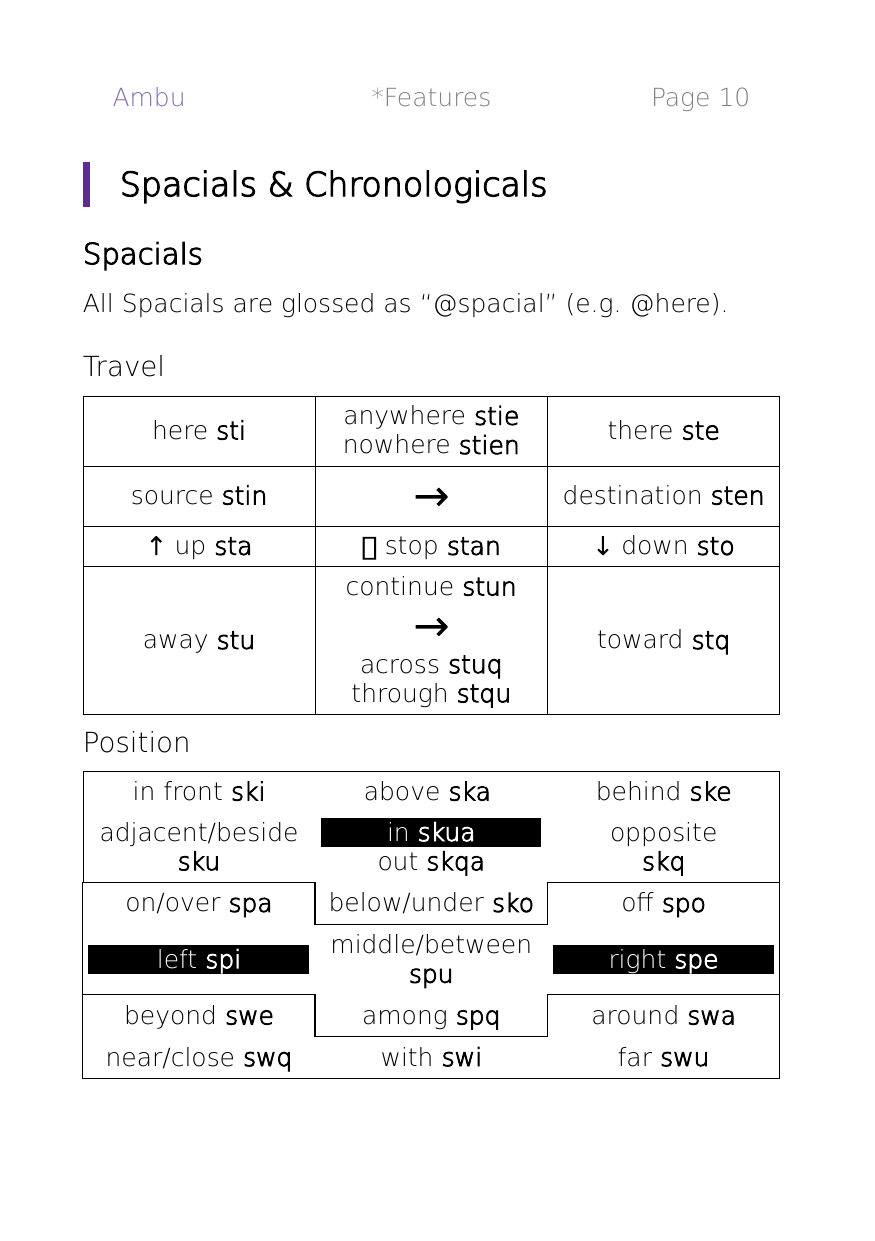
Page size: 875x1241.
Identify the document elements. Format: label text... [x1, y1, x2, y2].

table_cell near/close swq [83, 1036, 315, 1078]
table_cell below/under sko [316, 882, 547, 923]
table_header behind ske [547, 772, 779, 812]
table_cell around swa [548, 995, 779, 1036]
text All Spacials are glossed as “@spacial” (e.g. @here). [83, 289, 779, 318]
table_cell continue stun → across stuq through stqu [316, 567, 547, 714]
table_cell left spi [83, 924, 315, 994]
table_cell ↑ up sta [84, 527, 315, 566]
table_cell beyond swe [83, 995, 314, 1036]
table_cell ↓ down sto [548, 527, 779, 566]
table_cell adjacent/beside sku [84, 812, 315, 882]
table_header anywhere stie nowhere stien [316, 397, 547, 466]
subtitle Travel [83, 351, 779, 383]
subtitle Spacials [83, 237, 779, 271]
table_cell away stu [84, 567, 315, 714]
table_cell on/over spa [83, 883, 314, 923]
table_cell among spq [316, 994, 547, 1036]
table_header above ska [315, 772, 547, 812]
table_cell 🛑 stop stan [316, 527, 547, 566]
table_cell right spe [547, 924, 779, 994]
table_cell opposite skq [547, 812, 779, 882]
table_header in front ski [84, 772, 315, 812]
table_cell source stin [84, 467, 315, 526]
subtitle Position [83, 727, 779, 759]
table_header there ste [548, 397, 779, 466]
table_cell middle/between spu [315, 925, 547, 994]
table_cell in skua out skqa [315, 812, 547, 882]
table_cell destination sten [548, 467, 779, 526]
table_cell toward stq [548, 567, 779, 714]
table_header here sti [84, 397, 315, 466]
table_cell far swu [547, 1036, 779, 1078]
table_cell with swi [315, 1037, 547, 1078]
subtitle Spacials & Chronologicals [90, 162, 779, 207]
table_cell off spo [548, 883, 779, 923]
table_cell → [316, 467, 547, 526]
